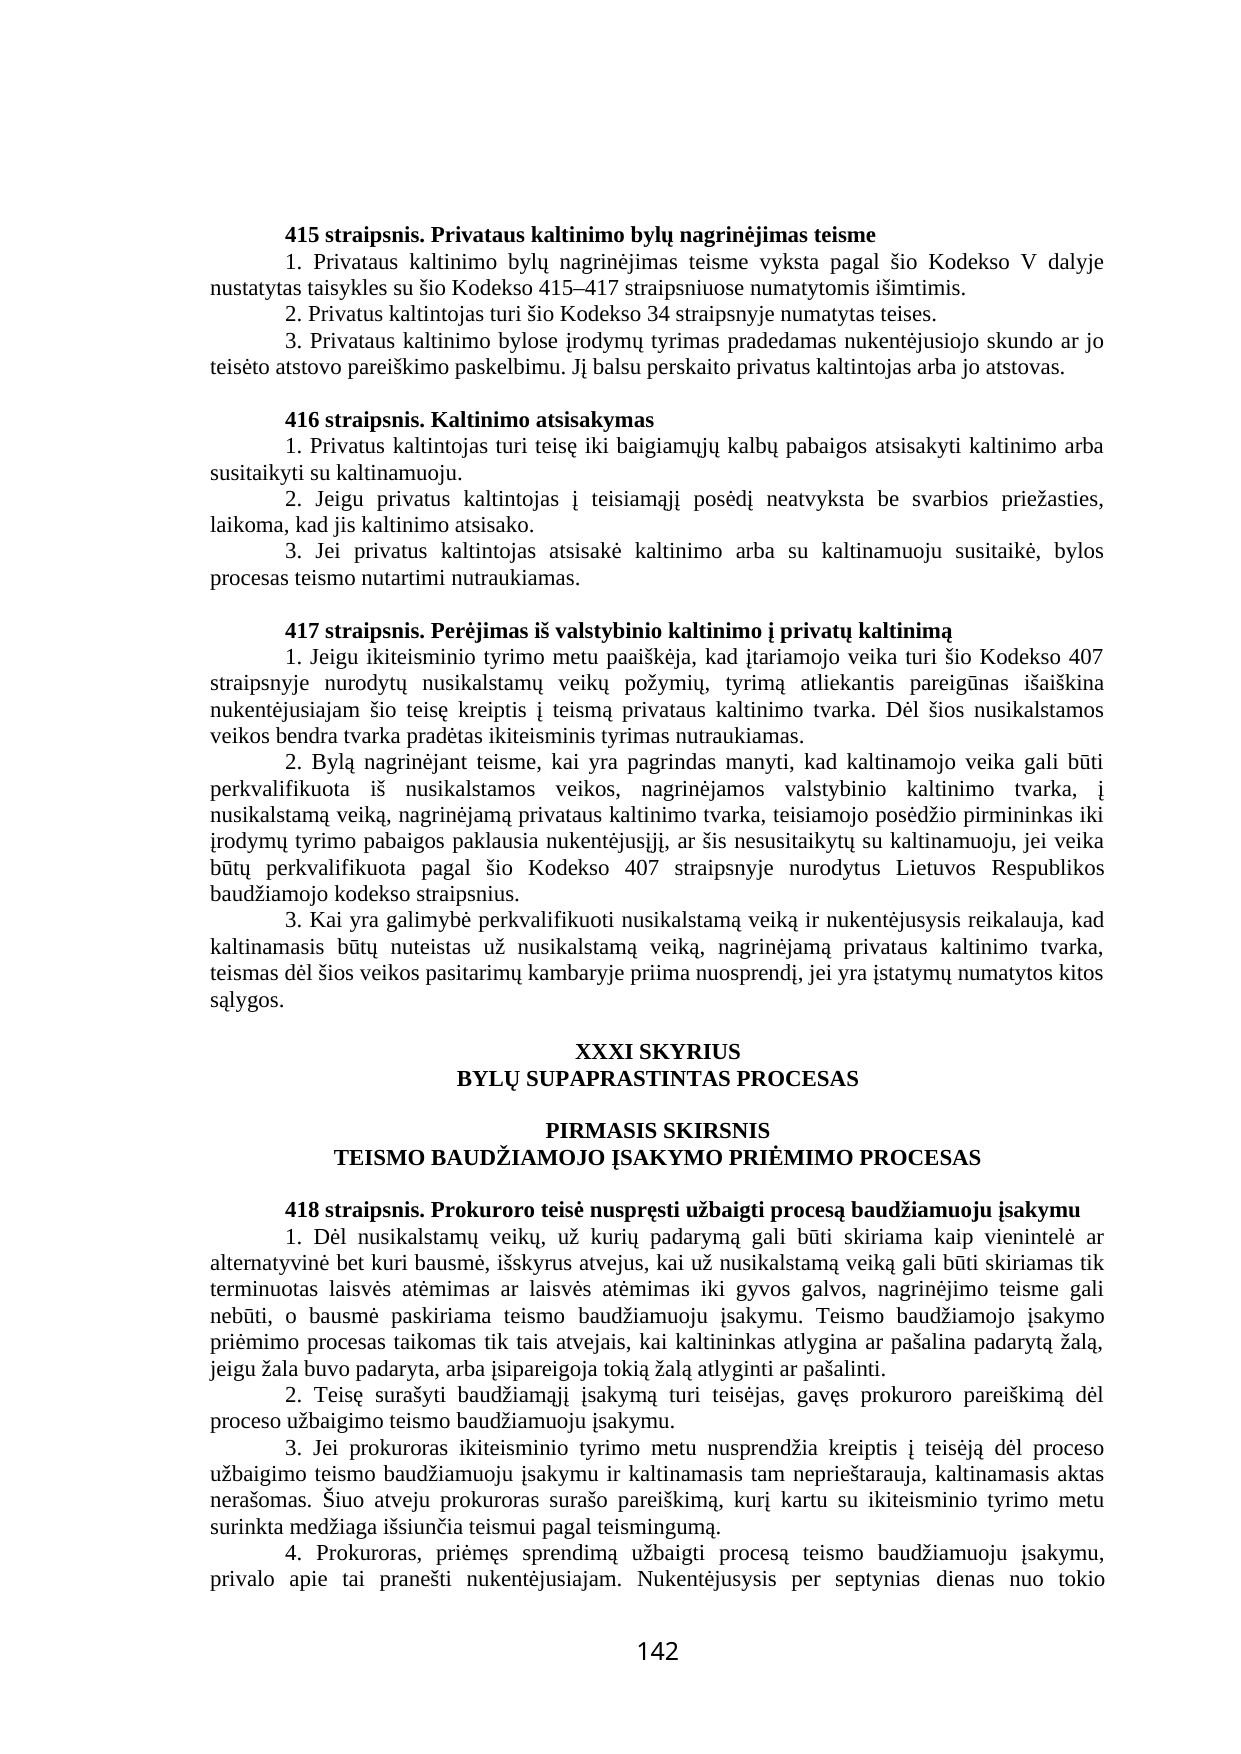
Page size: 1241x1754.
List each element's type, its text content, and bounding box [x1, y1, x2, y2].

text 1. Privatus kaltintojas turi teisę iki baigiamųjų kalbų pabaigos atsisakyti kaltinimo arba susitaikyti su kaltinamuoju. [210, 432, 1106, 485]
text 1. Privataus kaltinimo bylų nagrinėjimas teisme vyksta pagal šio Kodekso V dalyje nustatytas taisykles su šio Kodekso 415–417 straipsniuose numatytomis išimtimis. [210, 248, 1106, 300]
text 415 straipsnis. Privataus kaltinimo bylų nagrinėjimas teisme [210, 221, 1106, 248]
subtitle Pirmasis skirsnis [210, 1117, 1106, 1144]
text 3. Kai yra galimybė perkvalifikuoti nusikalstamą veiką ir nukentėjusysis reikalauja, kad kaltinamasis būtų nuteistas už nusikalstamą veiką, nagrinėjamą privataus kaltinimo tvarka, teismas dėl šios veikos pasitarimų kambaryje priima nuosprendį, jei yra įstatymų numatytos kitos sąlygos. [210, 907, 1106, 1012]
text 2. Privatus kaltintojas turi šio Kodekso 34 straipsnyje numatytas teises. [210, 300, 1106, 327]
text 2. Teisę surašyti baudžiamąjį įsakymą turi teisėjas, gavęs prokuroro pareiškimą dėl proceso užbaigimo teismo baudžiamuoju įsakymu. [210, 1381, 1106, 1434]
text TEISMO Baudžiamojo įsakymo PRIĖMIMO procesas [210, 1144, 1106, 1170]
text 3. Jei privatus kaltintojas atsisakė kaltinimo arba su kaltinamuoju susitaikė, bylos procesas teismo nutartimi nutraukiamas. [210, 538, 1106, 590]
text 417 straipsnis. Perėjimas iš valstybinio kaltinimo į privatų kaltinimą [210, 617, 1106, 643]
text 2. Bylą nagrinėjant teisme, kai yra pagrindas manyti, kad kaltinamojo veika gali būti perkvalifikuota iš nusikalstamos veikos, nagrinėjamos valstybinio kaltinimo tvarka, į nusikalstamą veiką, nagrinėjamą privataus kaltinimo tvarka, teisiamojo posėdžio pirmininkas iki įrodymų tyrimo pabaigos paklausia nukentėjusįjį, ar šis nesusitaikytų su kaltinamuoju, jei veika būtų perkvalifikuota pagal šio Kodekso 407 straipsnyje nurodytus Lietuvos Respublikos baudžiamojo kodekso straipsnius. [210, 748, 1106, 907]
text 3. Jei prokuroras ikiteisminio tyrimo metu nusprendžia kreiptis į teisėją dėl proceso užbaigimo teismo baudžiamuoju įsakymu ir kaltinamasis tam neprieštarauja, kaltinamasis aktas nerašomas. Šiuo atveju prokuroras surašo pareiškimą, kurį kartu su ikiteisminio tyrimo metu surinkta medžiaga išsiunčia teismui pagal teismingumą. [210, 1434, 1106, 1539]
text 418 straipsnis. Prokuroro teisė nuspręsti užbaigti procesą baudžiamuoju įsakymu [285, 1196, 1106, 1223]
text 2. Jeigu privatus kaltintojas į teisiamąjį posėdį neatvyksta be svarbios priežasties, laikoma, kad jis kaltinimo atsisako. [210, 485, 1106, 538]
text 3. Privataus kaltinimo bylose įrodymų tyrimas pradedamas nukentėjusiojo skundo ar jo teisėto atstovo pareiškimo paskelbimu. Jį balsu perskaito privatus kaltintojas arba jo atstovas. [210, 327, 1106, 379]
text Bylų SUPAPRASTINTAS procesas [210, 1065, 1106, 1091]
text 416 straipsnis. Kaltinimo atsisakymas [210, 406, 1106, 432]
text 1. Dėl nusikalstamų veikų, už kurių padarymą gali būti skiriama kaip vienintelė ar alternatyvinė bet kuri bausmė, išskyrus atvejus, kai už nusikalstamą veiką gali būti skiriamas tik terminuotas laisvės atėmimas ar laisvės atėmimas iki gyvos galvos, nagrinėjimo teisme gali nebūti, o bausmė paskiriama teismo baudžiamuoju įsakymu. Teismo baudžiamojo įsakymo priėmimo procesas taikomas tik tais atvejais, kai kaltininkas atlygina ar pašalina padarytą žalą, jeigu žala buvo padaryta, arba įsipareigoja tokią žalą atlyginti ar pašalinti. [210, 1223, 1106, 1381]
text 1. Jeigu ikiteisminio tyrimo metu paaiškėja, kad įtariamojo veika turi šio Kodekso 407 straipsnyje nurodytų nusikalstamų veikų požymių, tyrimą atliekantis pareigūnas išaiškina nukentėjusiajam šio teisę kreiptis į teismą privataus kaltinimo tvarka. Dėl šios nusikalstamos veikos bendra tvarka pradėtas ikiteisminis tyrimas nutraukiamas. [210, 643, 1106, 748]
text 4. Prokuroras, priėmęs sprendimą užbaigti procesą teismo baudžiamuoju įsakymu, privalo apie tai pranešti nukentėjusiajam. Nukentėjusysis per septynias dienas nuo tokio [210, 1539, 1106, 1592]
subtitle XXXI skyrius [210, 1038, 1106, 1065]
